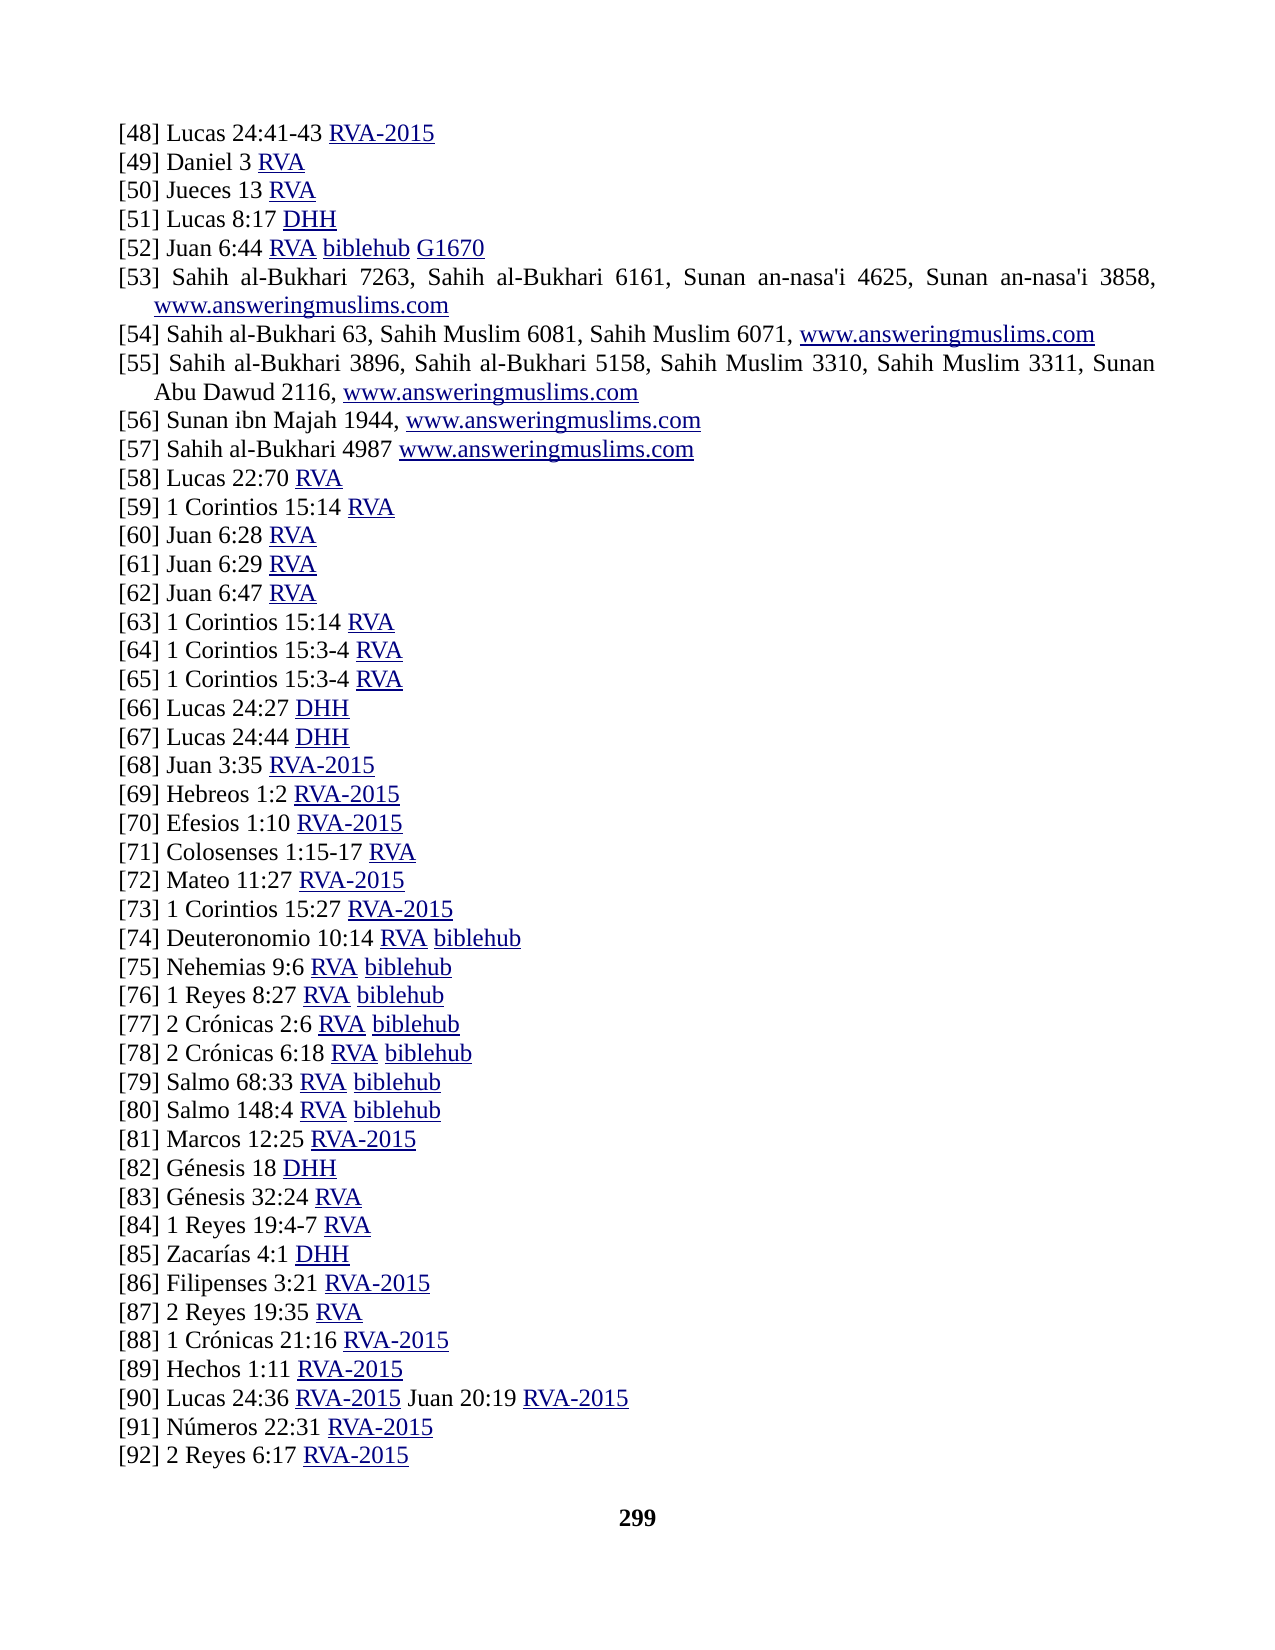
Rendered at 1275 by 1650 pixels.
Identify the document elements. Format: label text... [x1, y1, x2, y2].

text Marcos 12:25 RVA-2015 [118, 1124, 1157, 1153]
text Génesis 18 DHH [118, 1153, 1157, 1182]
text 2 Reyes 19:35 RVA [118, 1297, 1157, 1326]
text Lucas 24:44 DHH [118, 722, 1157, 751]
text 1 Corintios 15:14 RVA [118, 492, 1157, 521]
text 1 Corintios 15:3-4 RVA [118, 636, 1157, 664]
text 2 Crónicas 2:6 RVA biblehub [118, 1009, 1157, 1038]
text Sahih al-Bukhari 63, Sahih Muslim 6081, Sahih Muslim 6071, www.answeringmuslims.com [118, 319, 1157, 348]
text Sahih al-Bukhari 7263, Sahih al-Bukhari 6161, Sunan an-nasa'i 4625, Sunan an-nasa'i 3858, www.answeringmuslims.com [118, 262, 1157, 319]
text Juan 3:35 RVA-2015 [118, 751, 1157, 779]
text Colosenses 1:15-17 RVA [118, 837, 1157, 866]
text Filipenses 3:21 RVA-2015 [118, 1268, 1157, 1297]
text Zacarías 4:1 DHH [118, 1239, 1157, 1268]
text Lucas 24:41-43 RVA-2015 [118, 118, 1157, 147]
text Sunan ibn Majah 1944, www.answeringmuslims.com [118, 406, 1157, 434]
text Números 22:31 RVA-2015 [118, 1412, 1157, 1441]
text Salmo 148:4 RVA biblehub [118, 1096, 1157, 1124]
text Lucas 8:17 DHH [118, 204, 1157, 233]
text Salmo 68:33 RVA biblehub [118, 1067, 1157, 1096]
text 2 Crónicas 6:18 RVA biblehub [118, 1038, 1157, 1067]
text Jueces 13 RVA [118, 176, 1157, 204]
text Génesis 32:24 RVA [118, 1182, 1157, 1211]
text Lucas 24:36 RVA-2015 Juan 20:19 RVA-2015 [118, 1383, 1157, 1412]
text Juan 6:47 RVA [118, 578, 1157, 607]
text 1 Crónicas 21:16 RVA-2015 [118, 1326, 1157, 1354]
text Juan 6:28 RVA [118, 521, 1157, 549]
text Lucas 22:70 RVA [118, 463, 1157, 492]
text Mateo 11:27 RVA-2015 [118, 866, 1157, 894]
text Lucas 24:27 DHH [118, 693, 1157, 722]
text 2 Reyes 6:17 RVA-2015 [118, 1441, 1157, 1469]
text Deuteronomio 10:14 RVA biblehub [118, 923, 1157, 952]
text 1 Corintios 15:14 RVA [118, 607, 1157, 636]
text Sahih al-Bukhari 3896, Sahih al-Bukhari 5158, Sahih Muslim 3310, Sahih Muslim 3311, Sunan Abu Dawud 2116, www.answeringmuslims.com [118, 348, 1157, 406]
text 1 Reyes 8:27 RVA biblehub [118, 981, 1157, 1009]
text Juan 6:29 RVA [118, 549, 1157, 578]
text Hebreos 1:2 RVA-2015 [118, 779, 1157, 808]
text Sahih al-Bukhari 4987 www.answeringmuslims.com [118, 434, 1157, 463]
text Efesios 1:10 RVA-2015 [118, 808, 1157, 837]
text 1 Corintios 15:27 RVA-2015 [118, 894, 1157, 923]
text Daniel 3 RVA [118, 147, 1157, 176]
text Nehemias 9:6 RVA biblehub [118, 952, 1157, 981]
text Juan 6:44 RVA biblehub G1670 [118, 233, 1157, 262]
text 1 Reyes 19:4-7 RVA [118, 1211, 1157, 1239]
text 1 Corintios 15:3-4 RVA [118, 664, 1157, 693]
text Hechos 1:11 RVA-2015 [118, 1354, 1157, 1383]
